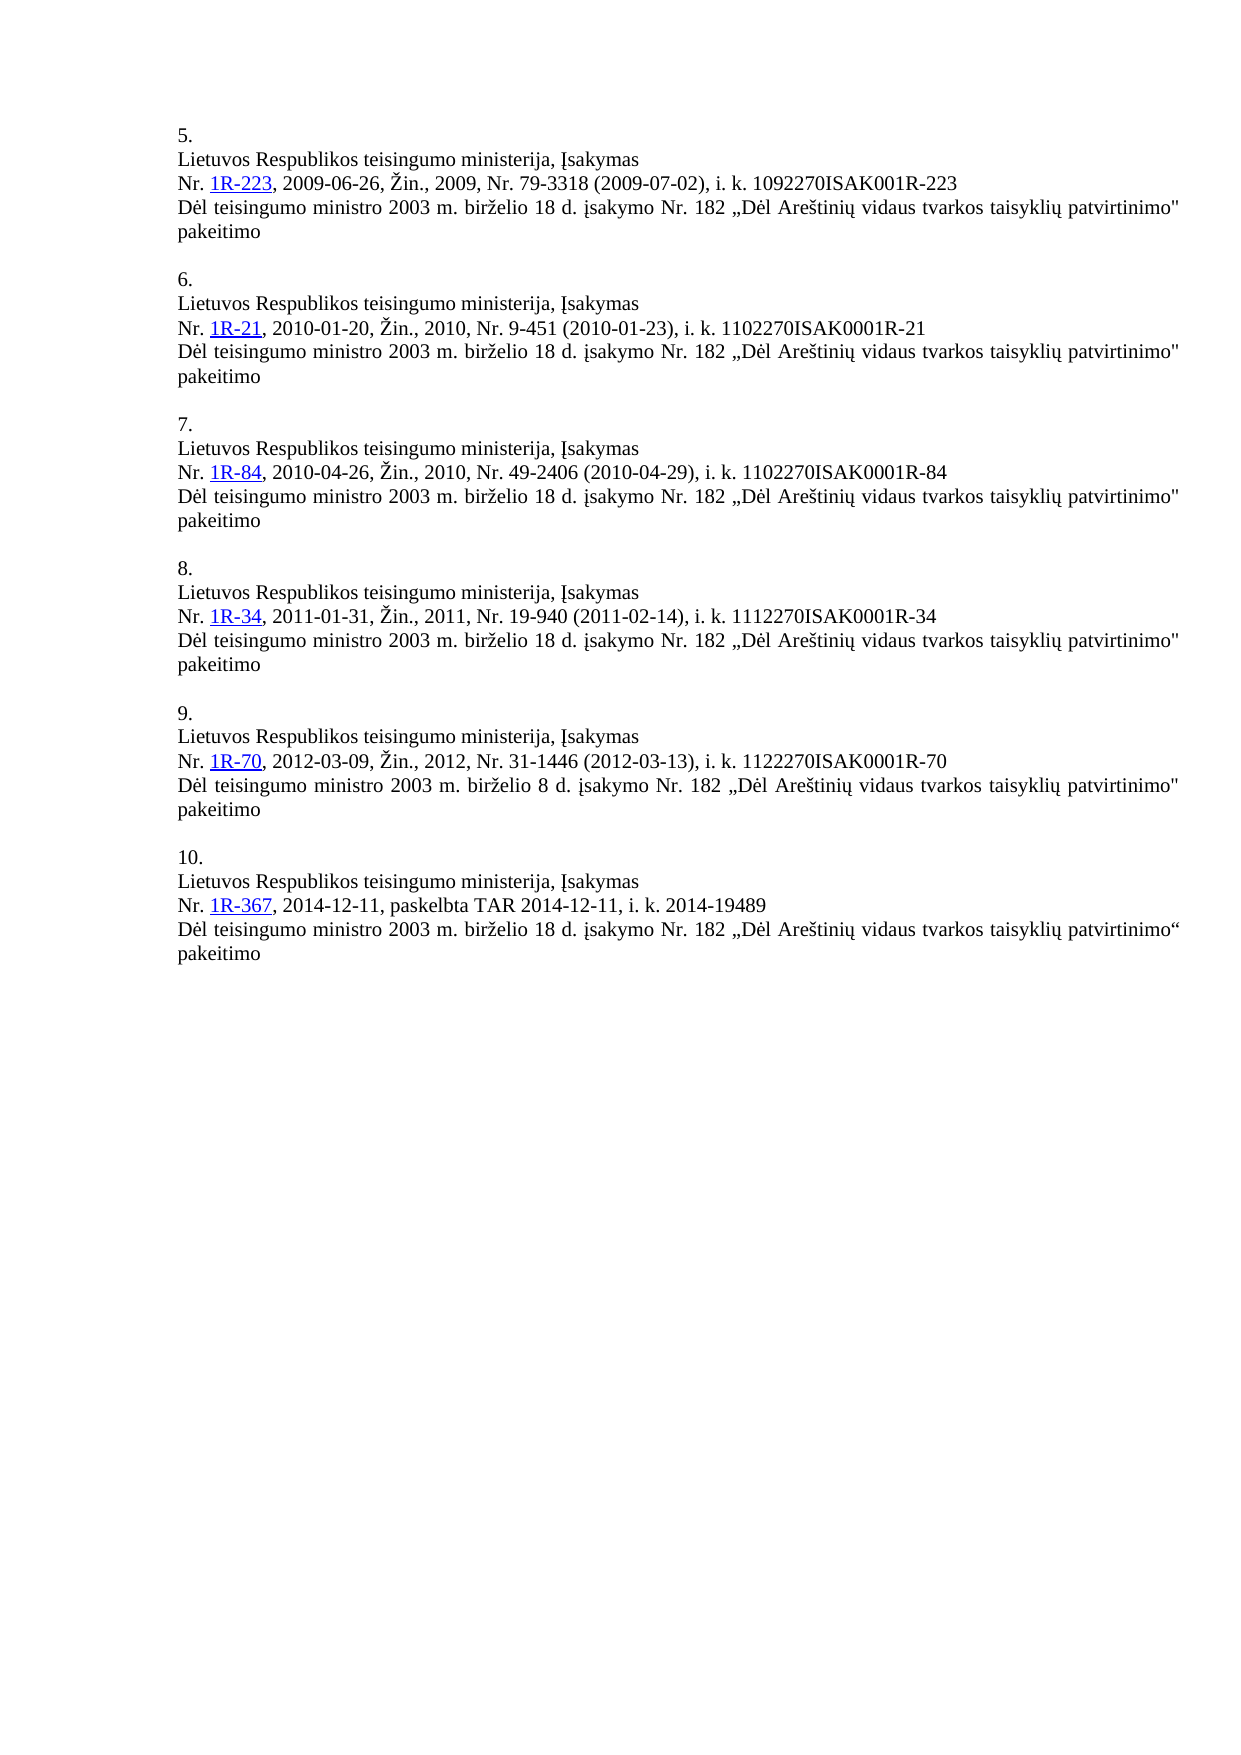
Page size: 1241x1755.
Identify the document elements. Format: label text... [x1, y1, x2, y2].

text Nr. 1R-34, 2011-01-31, Žin., 2011, Nr. 19-940 (2011-02-14), i. k. 1112270ISAK0001R-34 [177, 604, 1181, 628]
text Dėl teisingumo ministro 2003 m. birželio 18 d. įsakymo Nr. 182 „Dėl Areštinių vidaus tvarkos taisyklių patvirtinimo" pakeitimo [177, 484, 1181, 532]
text 5. [177, 123, 1181, 147]
text Lietuvos Respublikos teisingumo ministerija, Įsakymas [177, 724, 1181, 748]
text Nr. 1R-84, 2010-04-26, Žin., 2010, Nr. 49-2406 (2010-04-29), i. k. 1102270ISAK0001R-84 [177, 460, 1181, 484]
text Lietuvos Respublikos teisingumo ministerija, Įsakymas [177, 436, 1181, 460]
text Nr. 1R-223, 2009-06-26, Žin., 2009, Nr. 79-3318 (2009-07-02), i. k. 1092270ISAK001R-223 [177, 171, 1181, 195]
text Lietuvos Respublikos teisingumo ministerija, Įsakymas [177, 869, 1181, 893]
text Dėl teisingumo ministro 2003 m. birželio 18 d. įsakymo Nr. 182 „Dėl Areštinių vidaus tvarkos taisyklių patvirtinimo" pakeitimo [177, 195, 1181, 243]
text Nr. 1R-367, 2014-12-11, paskelbta TAR 2014-12-11, i. k. 2014-19489 [177, 893, 1181, 917]
text Nr. 1R-70, 2012-03-09, Žin., 2012, Nr. 31-1446 (2012-03-13), i. k. 1122270ISAK0001R-70 [177, 748, 1181, 773]
text 8. [177, 556, 1181, 580]
text Dėl teisingumo ministro 2003 m. birželio 18 d. įsakymo Nr. 182 „Dėl Areštinių vidaus tvarkos taisyklių patvirtinimo“ pakeitimo [177, 917, 1181, 965]
text 9. [177, 700, 1181, 724]
text Lietuvos Respublikos teisingumo ministerija, Įsakymas [177, 580, 1181, 604]
text 10. [177, 845, 1181, 869]
text Nr. 1R-21, 2010-01-20, Žin., 2010, Nr. 9-451 (2010-01-23), i. k. 1102270ISAK0001R-21 [177, 315, 1181, 339]
text 6. [177, 267, 1181, 291]
text Lietuvos Respublikos teisingumo ministerija, Įsakymas [177, 147, 1181, 171]
text Dėl teisingumo ministro 2003 m. birželio 8 d. įsakymo Nr. 182 „Dėl Areštinių vidaus tvarkos taisyklių patvirtinimo" pakeitimo [177, 773, 1181, 821]
text Lietuvos Respublikos teisingumo ministerija, Įsakymas [177, 291, 1181, 315]
text 7. [177, 412, 1181, 436]
text Dėl teisingumo ministro 2003 m. birželio 18 d. įsakymo Nr. 182 „Dėl Areštinių vidaus tvarkos taisyklių patvirtinimo" pakeitimo [177, 339, 1181, 388]
text Dėl teisingumo ministro 2003 m. birželio 18 d. įsakymo Nr. 182 „Dėl Areštinių vidaus tvarkos taisyklių patvirtinimo" pakeitimo [177, 628, 1181, 676]
